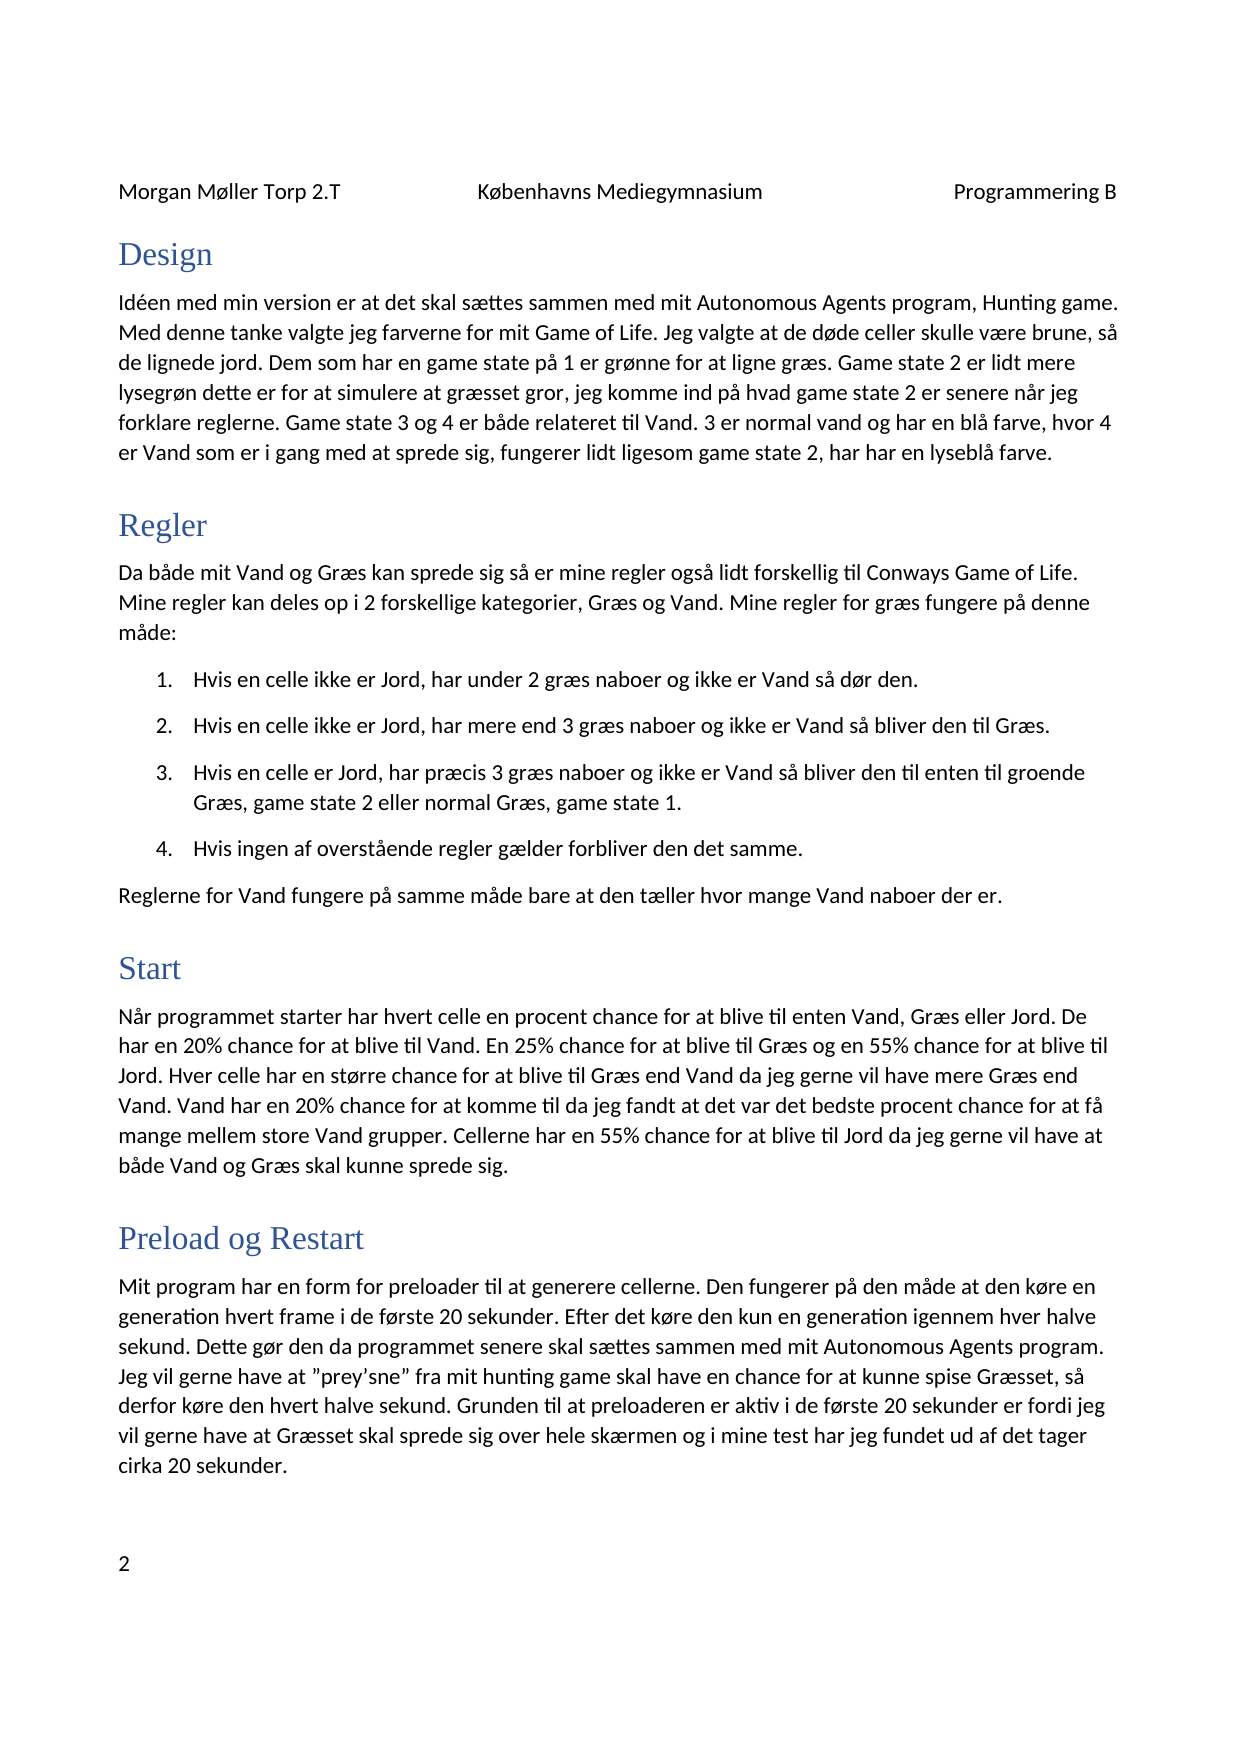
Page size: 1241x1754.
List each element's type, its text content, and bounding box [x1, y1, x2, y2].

list Hvis en celle er Jord, har præcis 3 græs naboer og ikke er Vand så bliver den til enten til groende Græs, game state 2 eller normal Græs, game state 1. [156, 758, 1122, 816]
subtitle Preload og Restart [118, 1219, 1122, 1257]
text Mit program har en form for preloader til at generere cellerne. Den fungerer på den måde at den køre en generation hvert frame i de første 20 sekunder. Efter det køre den kun en generation igennem hver halve sekund. Dette gør den da programmet senere skal sættes sammen med mit Autonomous Agents program. Jeg vil gerne have at ”prey’sne” fra mit hunting game skal have en chance for at kunne spise Græsset, så derfor køre den hvert halve sekund. Grunden til at preloaderen er aktiv i de første 20 sekunder er fordi jeg vil gerne have at Græsset skal sprede sig over hele skærmen og i mine test har jeg fundet ud af det tager cirka 20 sekunder. [118, 1272, 1122, 1479]
text Når programmet starter har hvert celle en procent chance for at blive til enten Vand, Græs eller Jord. De har en 20% chance for at blive til Vand. En 25% chance for at blive til Græs og en 55% chance for at blive til Jord. Hver celle har en større chance for at blive til Græs end Vand da jeg gerne vil have mere Græs end Vand. Vand har en 20% chance for at komme til da jeg fandt at det var det bedste procent chance for at få mange mellem store Vand grupper. Cellerne har en 55% chance for at blive til Jord da jeg gerne vil have at både Vand og Græs skal kunne sprede sig. [118, 1002, 1122, 1179]
subtitle Design [118, 235, 1122, 273]
list Hvis ingen af overstående regler gælder forbliver den det samme. [156, 834, 1122, 862]
list Hvis en celle ikke er Jord, har mere end 3 græs naboer og ikke er Vand så bliver den til Græs. [156, 711, 1122, 739]
text Idéen med min version er at det skal sættes sammen med mit Autonomous Agents program, Hunting game. Med denne tanke valgte jeg farverne for mit Game of Life. Jeg valgte at de døde celler skulle være brune, så de lignede jord. Dem som har en game state på 1 er grønne for at ligne græs. Game state 2 er lidt mere lysegrøn dette er for at simulere at græsset gror, jeg komme ind på hvad game state 2 er senere når jeg forklare reglerne. Game state 3 og 4 er både relateret til Vand. 3 er normal vand og har en blå farve, hvor 4 er Vand som er i gang med at sprede sig, fungerer lidt ligesom game state 2, har har en lyseblå farve. [118, 288, 1122, 466]
list Hvis en celle ikke er Jord, har under 2 græs naboer og ikke er Vand så dør den. [156, 665, 1122, 693]
text Da både mit Vand og Græs kan sprede sig så er mine regler også lidt forskellig til Conways Game of Life. Mine regler kan deles op i 2 forskellige kategorier, Græs og Vand. Mine regler for græs fungere på denne måde: [118, 558, 1122, 646]
subtitle Start [118, 948, 1122, 987]
subtitle Regler [118, 505, 1122, 543]
text Reglerne for Vand fungere på samme måde bare at den tæller hvor mange Vand naboer der er. [118, 881, 1122, 909]
